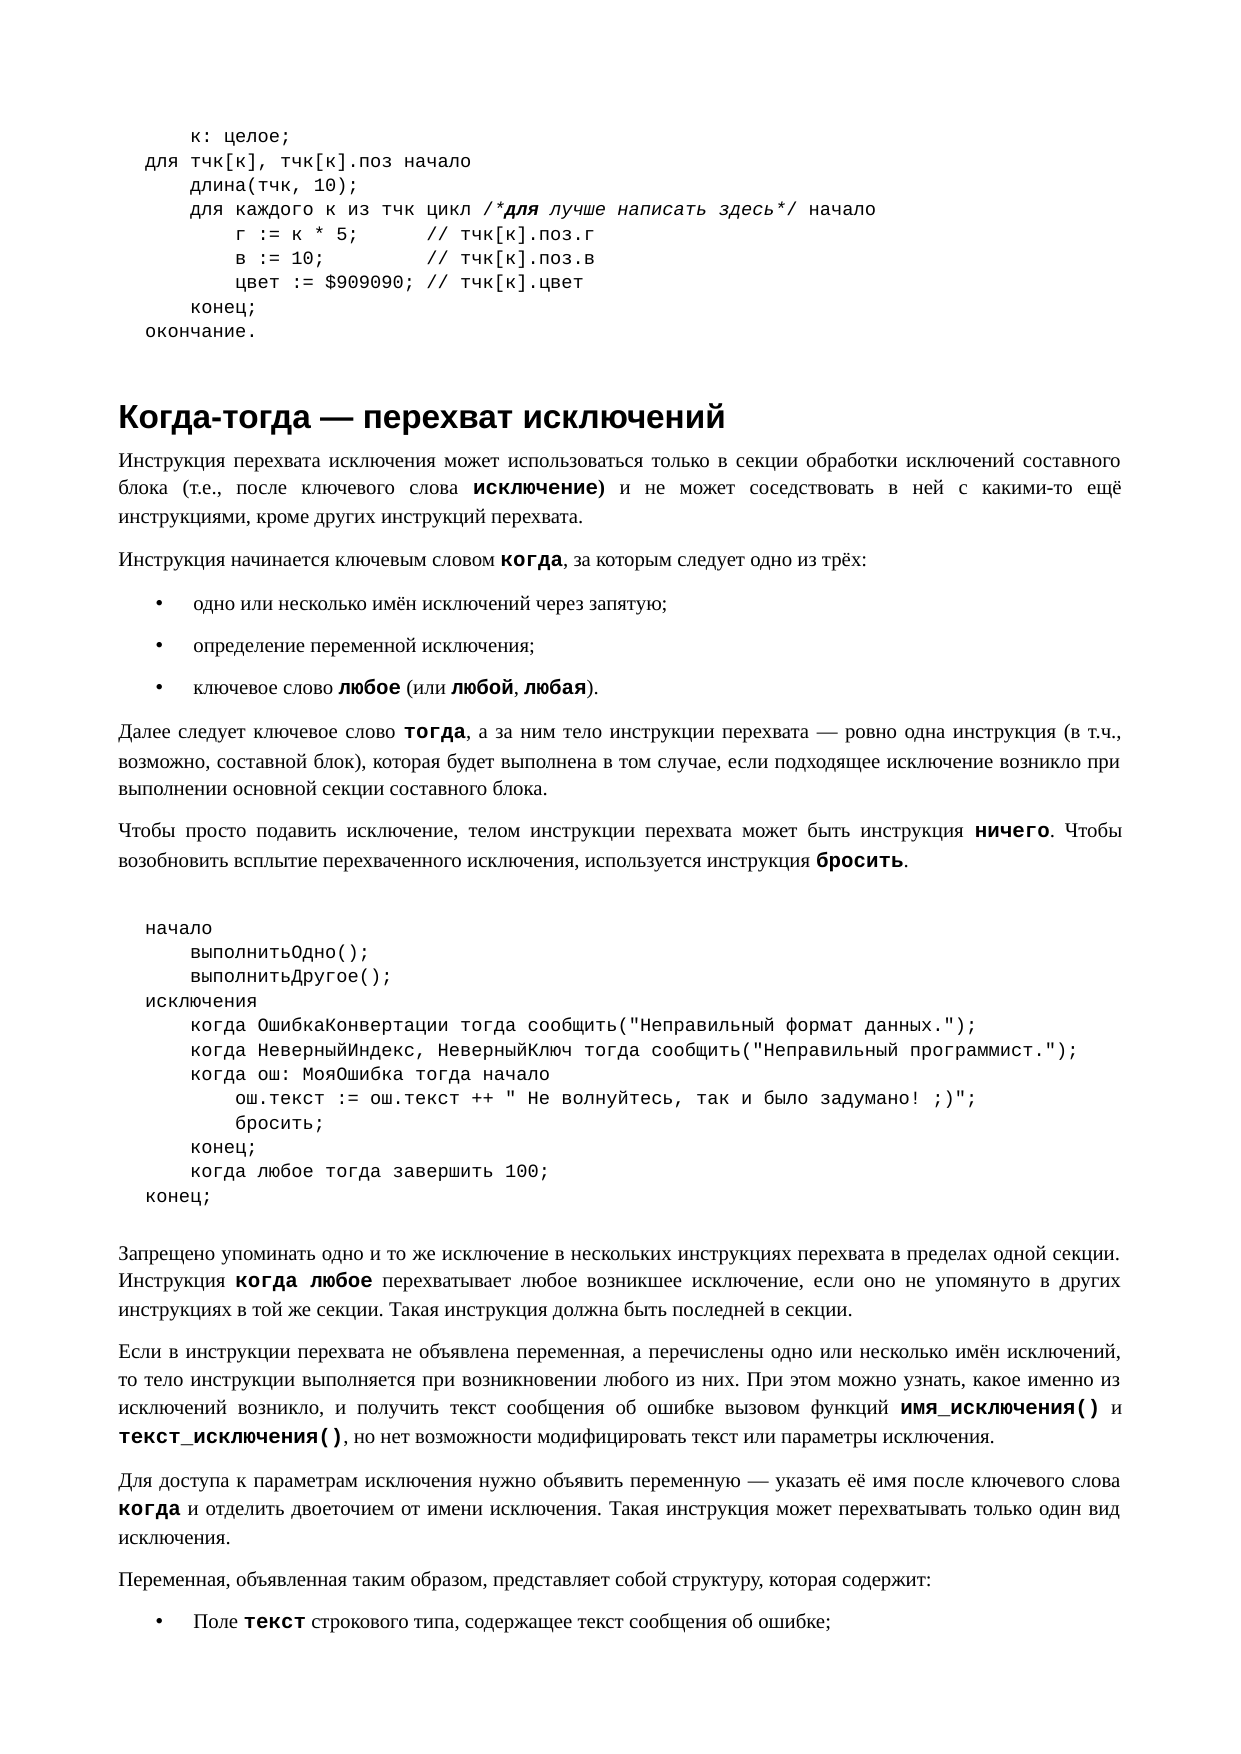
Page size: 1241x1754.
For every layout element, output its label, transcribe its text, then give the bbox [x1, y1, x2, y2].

list Поле текст строкового типа, содержащее текст сообщения об ошибке; [156, 1609, 1122, 1635]
text Запрещено упоминать одно и то же исключение в нескольких инструкциях перехвата в пределах одной секции. Инструкция когда любое перехватывает любое возникшее исключение, если оно не упомянуто в других инструкциях в той же секции. Такая инструкция должна быть последней в секции. [118, 1240, 1122, 1321]
list ключевое слово любое (или любой, любая). [156, 675, 1122, 701]
text к: целое; для тчк[к], тчк[к].поз начало длина(тчк, 10); для каждого к из тчк цикл /*для лучше написать здесь*/ начало г := к * 5; // тчк[к].поз.г [136, 118, 1104, 240]
text когда любое тогда завершить 100; конец; [136, 1153, 1104, 1217]
text Для доступа к параметрам исключения нужно объявить переменную — указать её имя после ключевого слова когда и отделить двоеточием от имени исключения. Такая инструкция может перехватывать только один вид исключения. [118, 1468, 1122, 1549]
text Переменная, объявленная таким образом, представляет собой структуру, которая содержит: [118, 1567, 1122, 1591]
list одно или несколько имён исключений через запятую; [156, 591, 1122, 615]
text Далее следует ключевое слово тогда, а за ним тело инструкции перехвата — ровно одна инструкция (в т.ч., возможно, составной блок), которая будет выполнена в том случае, если подходящее исключение возникло при выполнении основной секции составного блока. [118, 719, 1122, 800]
text ош.текст := ош.текст ++ " Не волнуйтесь, так и было задумано! ;)"; [136, 1080, 1104, 1104]
text Чтобы просто подавить исключение, телом инструкции перехвата может быть инструкция ничего. Чтобы возобновить всплытие перехваченного исключения, используется инструкция бросить. [118, 818, 1122, 873]
text в := 10; // тчк[к].поз.в цвет := $909090; // тчк[к].цвет конец; окончание. [136, 240, 1104, 352]
list определение переменной исключения; [156, 633, 1122, 657]
text конец; [136, 1129, 1104, 1153]
text Если в инструкции перехвата не объявлена переменная, а перечислены одно или несколько имён исключений, то тело инструкции выполняется при возникновении любого из них. При этом можно узнать, какое именно из исключений возникло, и получить текст сообщения об ошибке вызовом функций имя_исключения() и текст_исключения(), но нет возможности модифицировать текст или параметры исключения. [118, 1339, 1122, 1450]
text Инструкция начинается ключевым словом когда, за которым следует одно из трёх: [118, 547, 1122, 572]
text бросить; [136, 1104, 1104, 1129]
text начало выполнитьОдно(); выполнитьДругое(); исключения когда ОшибкаКонвертации тогда сообщить("Неправильный формат данных."); когда НеверныйИндекс, НеверныйКлюч тогда сообщить("Неправильный программист."); когда ош: МояОшибка тогда начало [136, 909, 1104, 1080]
text Инструкция перехвата исключения может использоваться только в секции обработки исключений составного блока (т.е., после ключевого слова исключение) и не может соседствовать в ней с какими-то ещё инструкциями, кроме других инструкций перехвата. [118, 448, 1122, 528]
subtitle Когда-тогда — перехват исключений [118, 397, 1122, 435]
